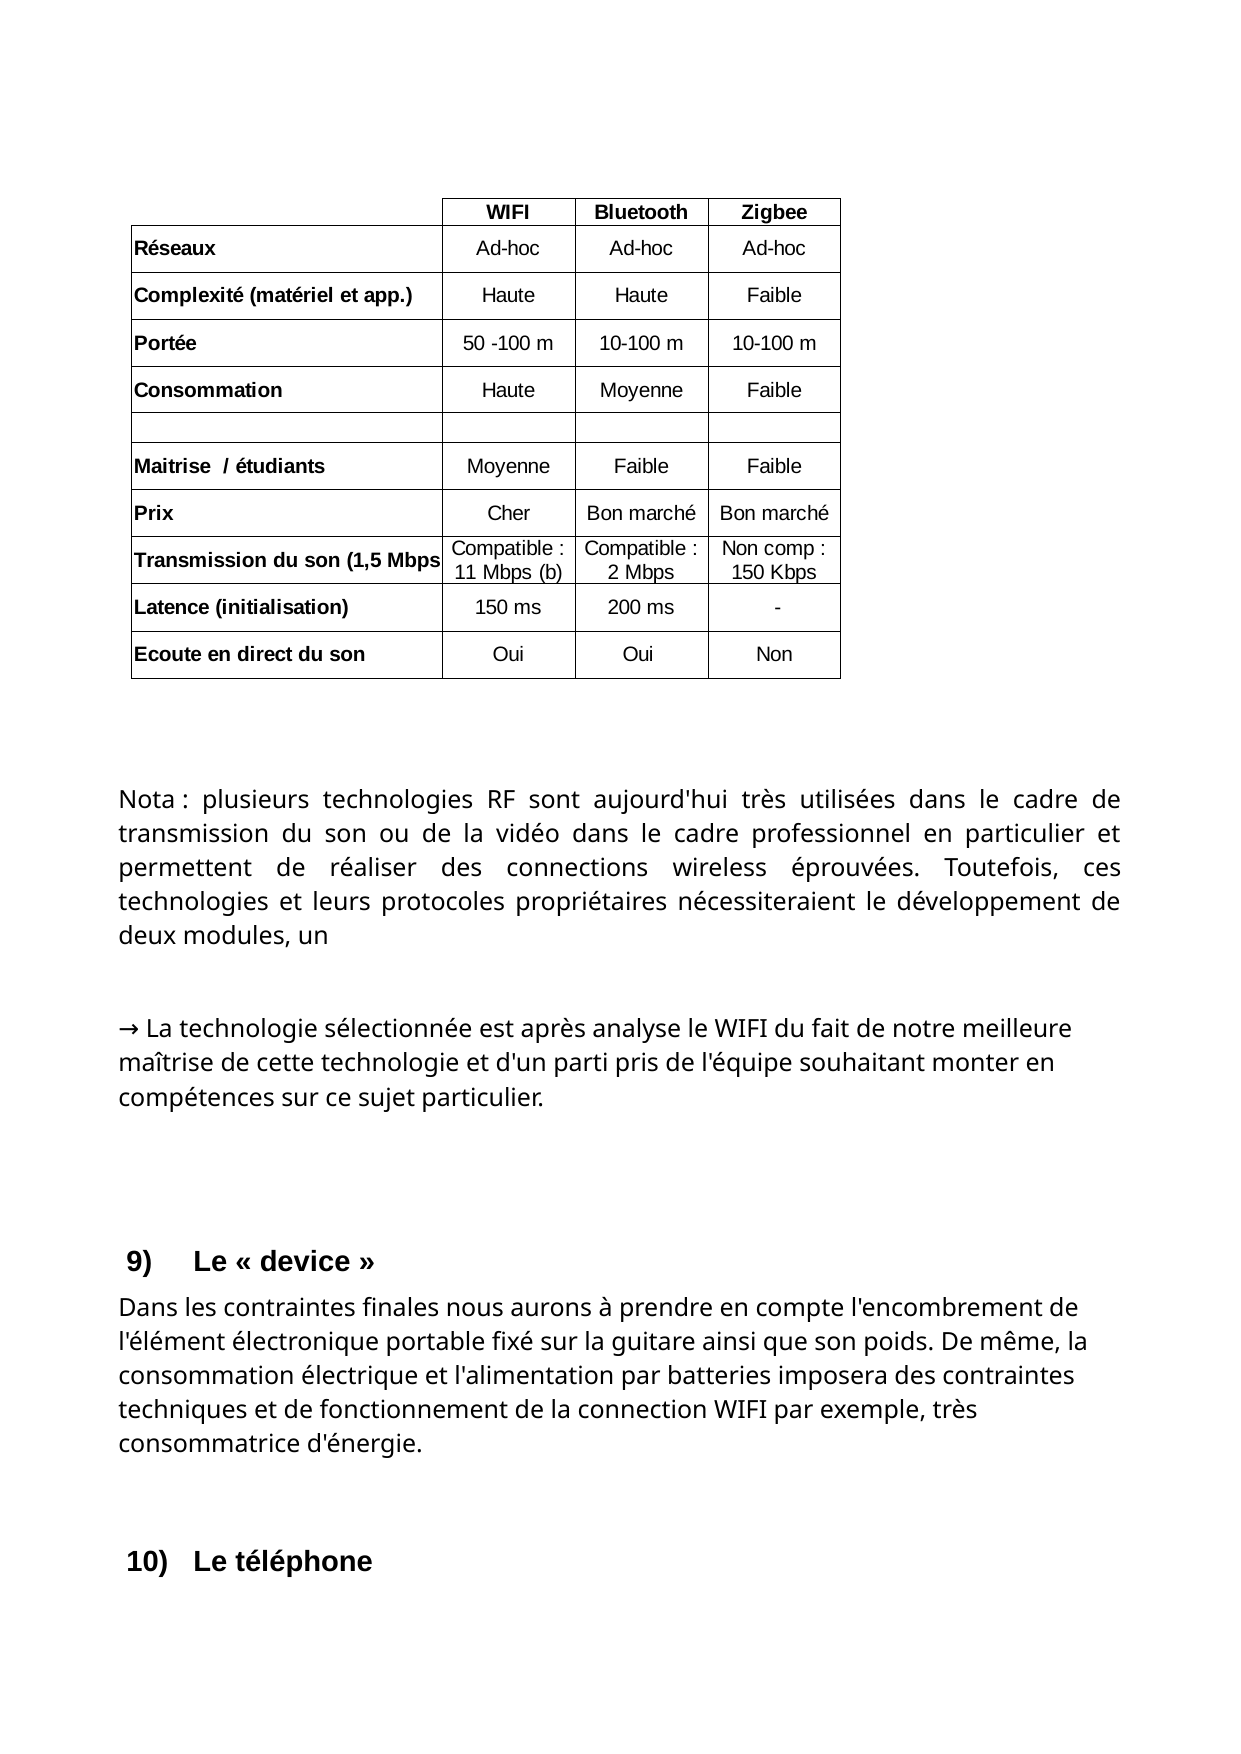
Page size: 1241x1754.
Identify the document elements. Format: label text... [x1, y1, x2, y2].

text Dans les contraintes finales nous aurons à prendre en compte l'encombrement de l'élément électronique portable fixé sur la guitare ainsi que son poids. De même, la consommation électrique et l'alimentation par batteries imposera des contraintes techniques et de fonctionnement de la connection WIFI par exemple, très consommatrice d'énergie. [118, 1290, 1122, 1460]
text → La technologie sélectionnée est après analyse le WIFI du fait de notre meilleure maîtrise de cette technologie et d'un parti pris de l'équipe souhaitant monter en compétences sur ce sujet particulier. [118, 1011, 1122, 1113]
text Nota : plusieurs technologies RF sont aujourd'hui très utilisées dans le cadre de transmission du son ou de la vidéo dans le cadre professionnel en particulier et permettent de réaliser des connections wireless éprouvées. Toutefois, ces technologies et leurs protocoles propriétaires nécessiteraient le développement de deux modules, un [118, 782, 1122, 952]
subtitle Le téléphone [118, 1544, 1122, 1578]
subtitle Le « device » [118, 1244, 1122, 1277]
